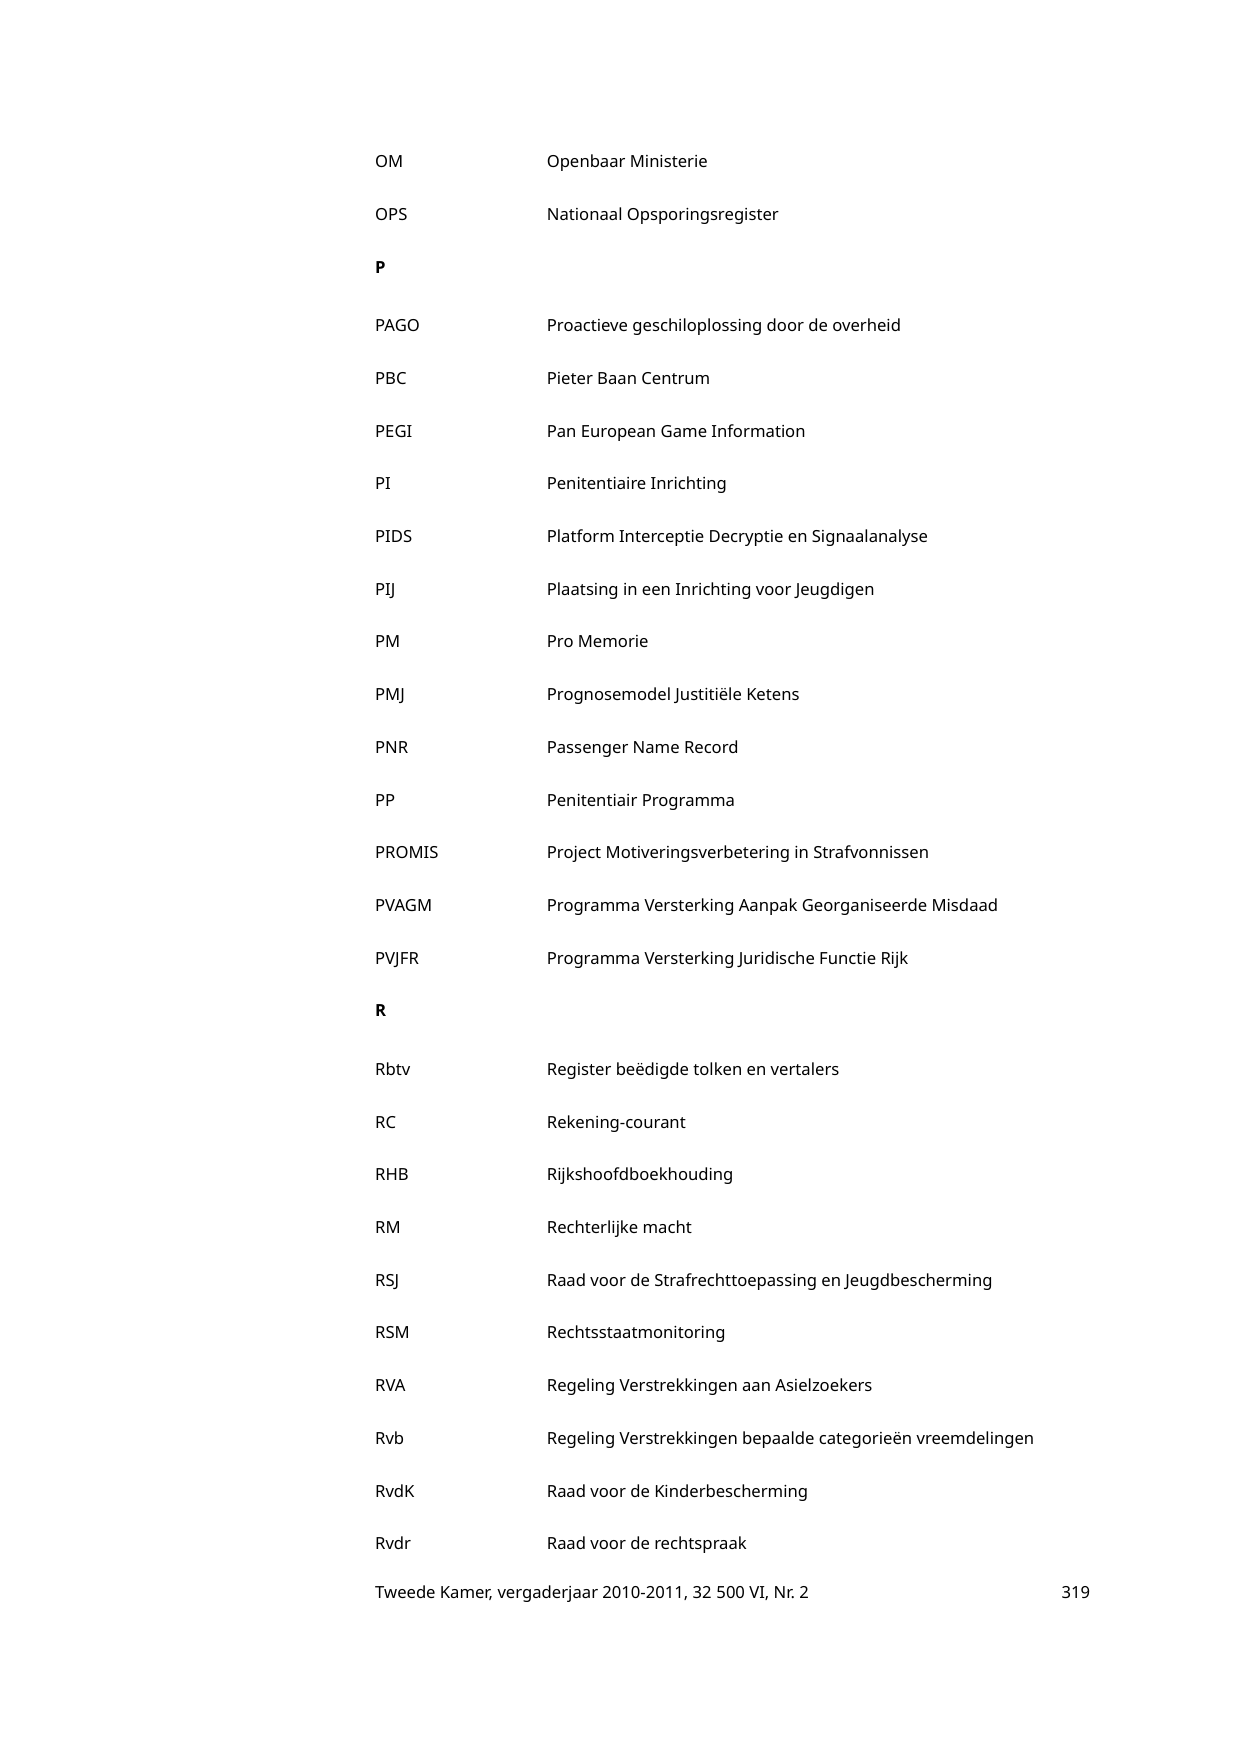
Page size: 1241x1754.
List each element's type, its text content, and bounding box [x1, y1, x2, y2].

table_cell R [375, 999, 547, 1057]
table_cell PBC [375, 367, 547, 419]
table_cell Rekening-courant [547, 1110, 1090, 1163]
table_cell Openbaar Ministerie [547, 150, 1090, 203]
table_cell Platform Interceptie Decryptie en Signaalanalyse [547, 525, 1090, 577]
table_cell RM [375, 1216, 547, 1268]
table_cell PEGI [375, 419, 547, 472]
table_cell P [375, 255, 547, 314]
table_cell RC [375, 1110, 547, 1163]
table_cell OM [375, 150, 547, 203]
table_cell Passenger Name Record [547, 736, 1090, 788]
table_cell RvdK [375, 1479, 547, 1532]
table_cell Prognosemodel Justitiële Ketens [547, 683, 1090, 736]
table_cell Proactieve geschiloplossing door de overheid [547, 314, 1090, 367]
table_cell Rvdr [375, 1532, 547, 1554]
table_cell PP [375, 788, 547, 841]
table_cell PI [375, 472, 547, 525]
table_cell Regeling Verstrekkingen aan Asielzoekers [547, 1374, 1090, 1426]
table_cell RSM [375, 1321, 547, 1374]
table_cell RHB [375, 1163, 547, 1216]
table_cell Pieter Baan Centrum [547, 367, 1090, 419]
table_cell PVAGM [375, 894, 547, 946]
table_cell PAGO [375, 314, 547, 367]
table_cell Programma Versterking Juridische Functie Rijk [547, 946, 1090, 999]
table_cell Raad voor de Kinderbescherming [547, 1479, 1090, 1532]
table_cell Penitentiaire Inrichting [547, 472, 1090, 525]
table_cell Pro Memorie [547, 630, 1090, 683]
table_cell OPS [375, 203, 547, 255]
table_cell Pan European Game Information [547, 419, 1090, 472]
table_cell RSJ [375, 1268, 547, 1321]
table_cell Programma Versterking Aanpak Georganiseerde Misdaad [547, 894, 1090, 946]
table_cell Nationaal Opsporingsregister [547, 203, 1090, 255]
table_cell Plaatsing in een Inrichting voor Jeugdigen [547, 578, 1090, 630]
table_cell Raad voor de Strafrechttoepassing en Jeugdbescherming [547, 1268, 1090, 1321]
table_cell PM [375, 630, 547, 683]
table_cell PNR [375, 736, 547, 788]
table_cell Regeling Verstrekkingen bepaalde categorieën vreemdelingen [547, 1426, 1090, 1479]
table_cell PROMIS [375, 841, 547, 894]
table_cell PIDS [375, 525, 547, 577]
table_cell RVA [375, 1374, 547, 1426]
table_cell Project Motiveringsverbetering in Strafvonnissen [547, 841, 1090, 894]
table_cell PVJFR [375, 946, 547, 999]
table_cell [547, 255, 1090, 314]
table_cell [547, 999, 1090, 1057]
table_cell PIJ [375, 578, 547, 630]
table_cell Rijkshoofdboekhouding [547, 1163, 1090, 1216]
table_cell Rechterlijke macht [547, 1216, 1090, 1268]
table_cell Rvb [375, 1426, 547, 1479]
table_cell Rbtv [375, 1058, 547, 1110]
table_cell Penitentiair Programma [547, 788, 1090, 841]
table_cell Raad voor de rechtspraak [547, 1532, 1090, 1554]
table_cell Register beëdigde tolken en vertalers [547, 1058, 1090, 1110]
table_cell PMJ [375, 683, 547, 736]
table_cell Rechtsstaatmonitoring [547, 1321, 1090, 1374]
